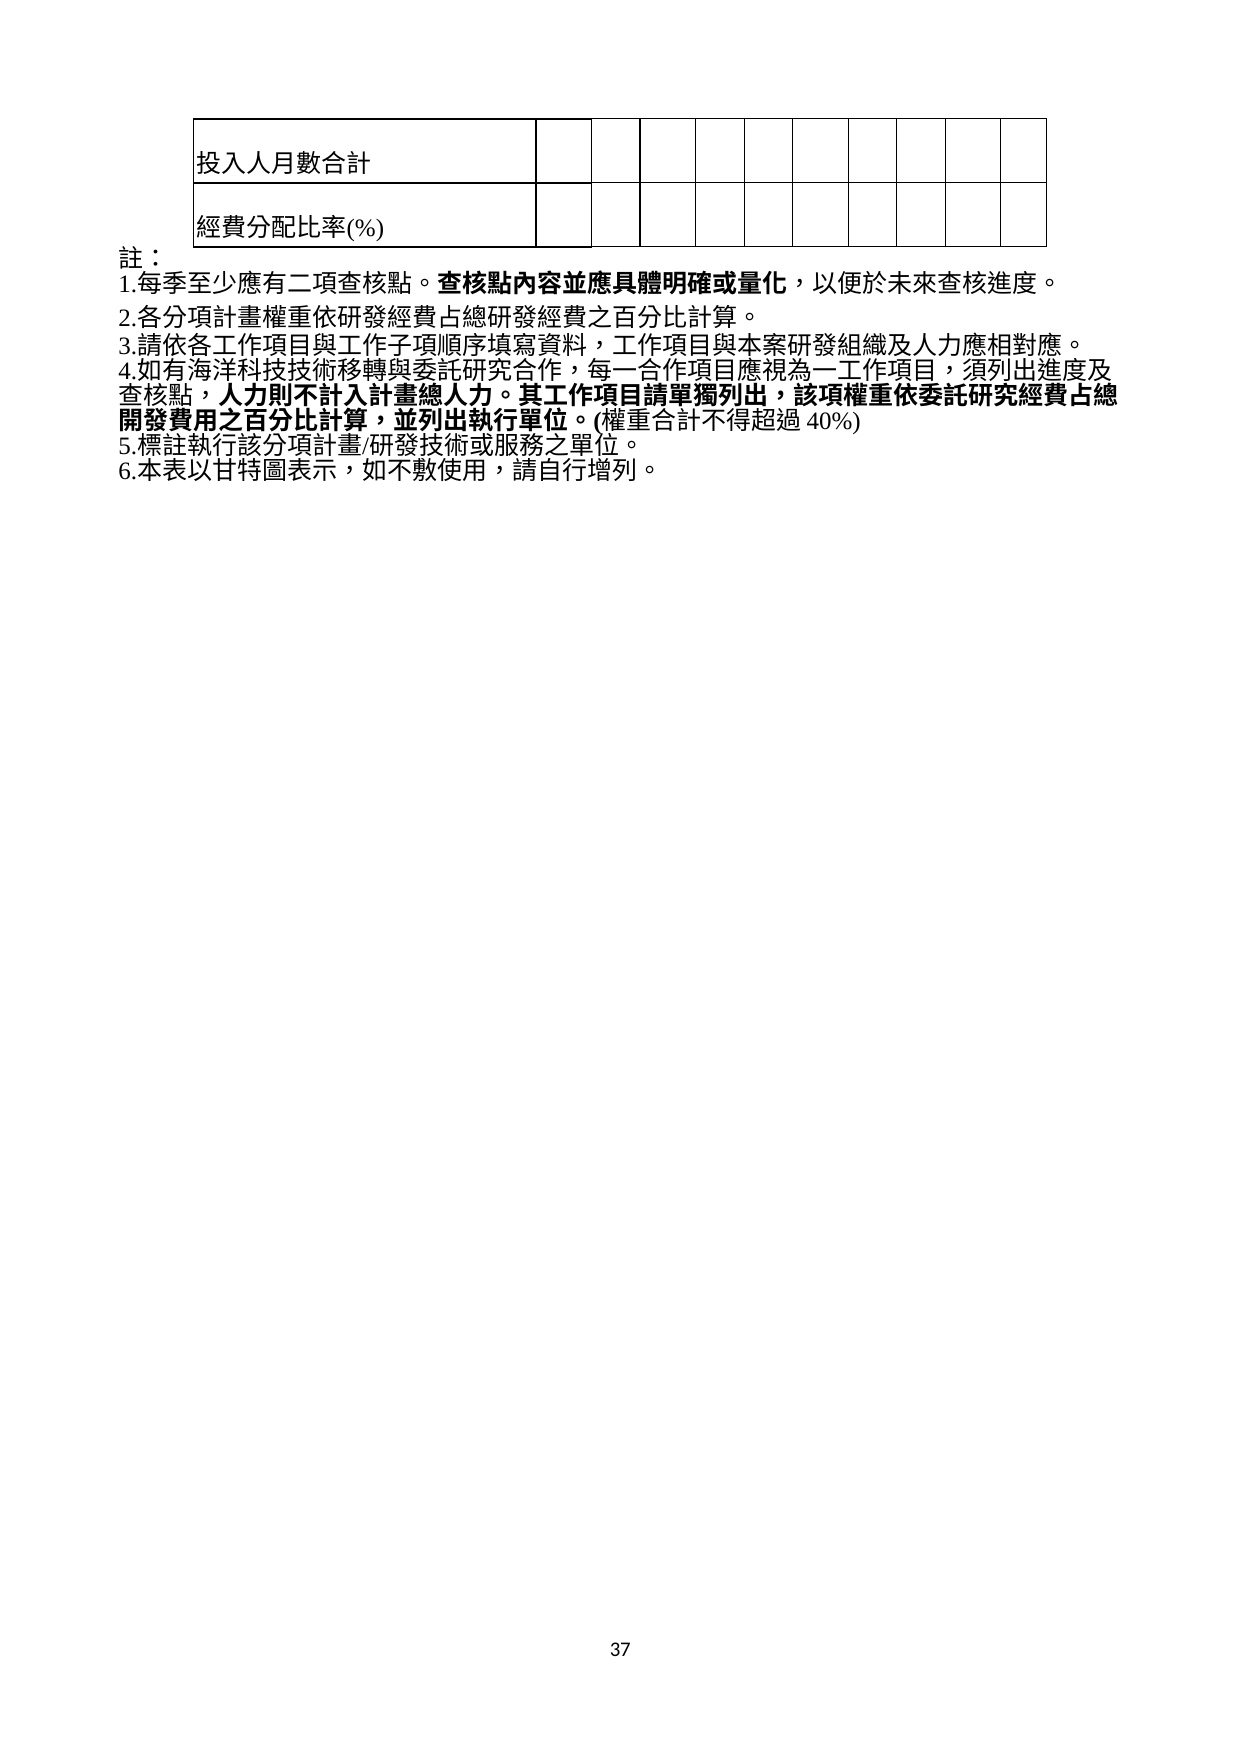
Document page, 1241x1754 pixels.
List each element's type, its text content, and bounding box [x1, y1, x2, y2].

table_cell [849, 119, 896, 182]
text 3.請依各工作項目與工作子項順序填寫資料，工作項目與本案研發組織及人力應相對應。 [118, 334, 1122, 359]
table_cell [793, 183, 848, 246]
table_cell [537, 120, 591, 182]
table_cell [745, 183, 792, 246]
table_cell [592, 119, 639, 182]
table_cell [696, 183, 744, 246]
table_cell [696, 119, 744, 182]
table_cell [641, 119, 695, 182]
table_cell [537, 184, 591, 246]
text 5.標註執行該分項計畫/研發技術或服務之單位。 [118, 434, 1122, 459]
table_cell [1001, 183, 1046, 246]
table_cell [641, 183, 695, 246]
table_cell [946, 119, 1000, 182]
table_cell [897, 119, 945, 182]
table_cell [946, 183, 1000, 246]
table_cell [1001, 119, 1046, 182]
table_cell 經費分配比率(%) [194, 184, 535, 246]
table_cell [592, 183, 639, 246]
text 4.如有海洋科技技術移轉與委託研究合作，每一合作項目應視為一工作項目，須列出進度及查核點，人力則不計入計畫總人力。其工作項目請單獨列出，該項權重依委託研究經費占總開發費用之百分比計算，並列出執行單位。(權重合計不得超過40%) [118, 359, 1122, 434]
table_cell [849, 183, 896, 246]
table_cell [793, 119, 848, 182]
table_cell [897, 183, 945, 246]
table_cell [745, 119, 792, 182]
text 註： [118, 248, 1122, 273]
table_cell 投入人月數合計 [194, 120, 535, 182]
text 6.本表以甘特圖表示，如不敷使用，請自行增列。 [118, 459, 1122, 484]
text 2.各分項計畫權重依研發經費占總研發經費之百分比計算。 [118, 298, 1122, 334]
text 1.每季至少應有二項查核點。查核點內容並應具體明確或量化，以便於未來查核進度。 [118, 273, 1122, 298]
